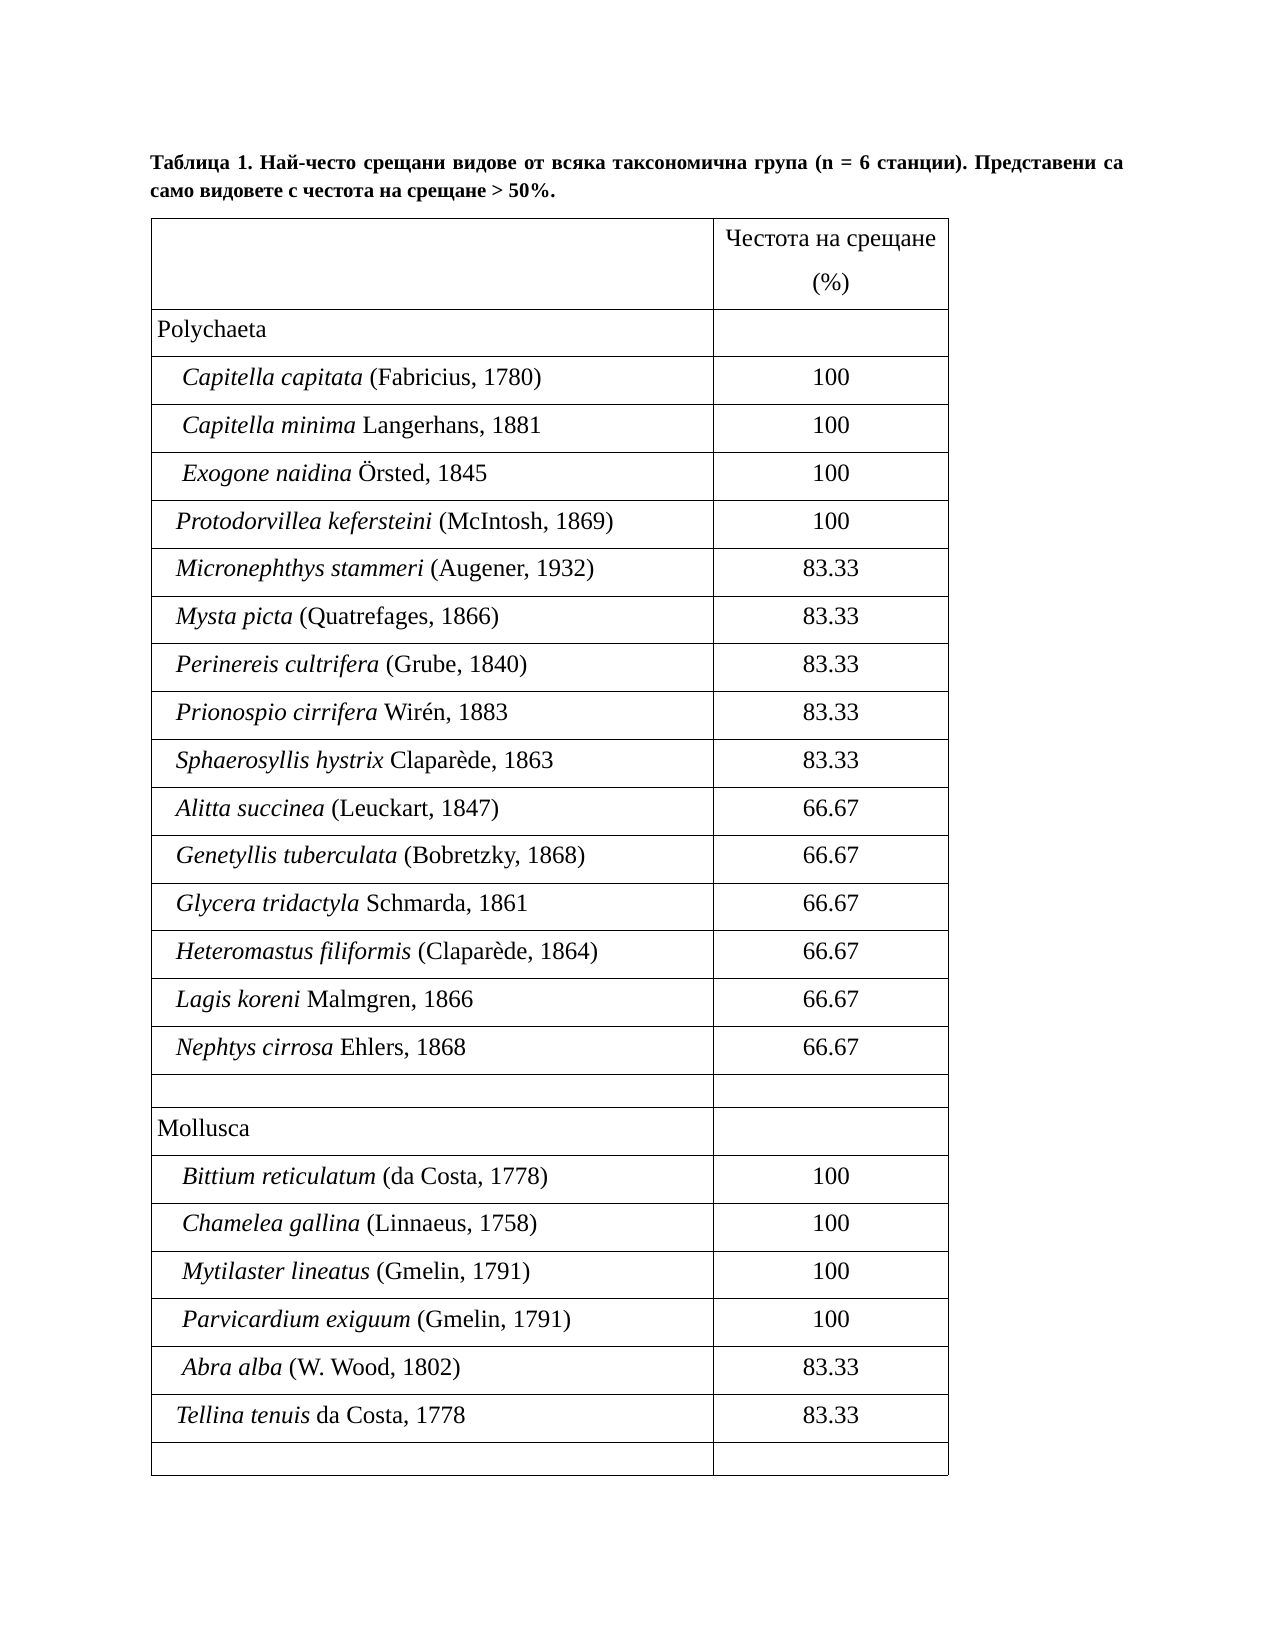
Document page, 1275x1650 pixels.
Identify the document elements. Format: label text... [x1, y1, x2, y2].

table_cell 100 [714, 1156, 948, 1203]
text Таблица 1. Най-често срещани видове от всяка таксономична група (n = 6 станции). Представени са само видовете с честота на срещане > 50%. [150, 150, 1125, 202]
table_cell 100 [714, 453, 948, 500]
table_cell [714, 310, 948, 356]
table_cell Prionospio cirrifera Wirén, 1883 [152, 692, 713, 739]
table_cell Genetyllis tuberculata (Bobretzky, 1868) [152, 836, 713, 882]
table_cell [714, 1108, 948, 1155]
table_cell Heteromastus filiformis (Claparède, 1864) [152, 931, 713, 978]
table_cell Sphaerosyllis hystrix Claparède, 1863 [152, 740, 713, 787]
table_cell 83.33 [714, 549, 948, 596]
table_cell Protodorvillea kefersteini (McIntosh, 1869) [152, 501, 713, 548]
table_cell Perinereis cultrifera (Grube, 1840) [152, 644, 713, 691]
table_cell Abra alba (W. Wood, 1802) [152, 1347, 713, 1394]
table_cell Capitella minima Langerhans, 1881 [152, 405, 713, 452]
table_cell Chamelea gallina (Linnaeus, 1758) [152, 1204, 713, 1251]
table_cell [714, 1075, 948, 1107]
table_cell Mytilaster lineatus (Gmelin, 1791) [152, 1252, 713, 1298]
table_cell Nephtys cirrosa Ehlers, 1868 [152, 1027, 713, 1074]
table_cell Parvicardium exiguum (Gmelin, 1791) [152, 1299, 713, 1346]
table_cell Glycera tridactyla Schmarda, 1861 [152, 884, 713, 930]
table_cell 66.67 [714, 788, 948, 834]
table_cell Polychaeta [152, 310, 713, 356]
table_cell Mollusca [152, 1108, 713, 1155]
table_cell Tellina tenuis da Costa, 1778 [152, 1395, 713, 1442]
table_cell Capitella capitata (Fabricius, 1780) [152, 357, 713, 404]
table_cell 100 [714, 357, 948, 404]
table_cell Alitta succinea (Leuckart, 1847) [152, 788, 713, 834]
table_cell 66.67 [714, 884, 948, 930]
table_cell 83.33 [714, 1395, 948, 1442]
table_cell Bittium reticulatum (da Costa, 1778) [152, 1156, 713, 1203]
table_cell Micronephthys stammeri (Augener, 1932) [152, 549, 713, 596]
table_cell 100 [714, 405, 948, 452]
table_cell 66.67 [714, 979, 948, 1026]
table_cell 83.33 [714, 597, 948, 643]
table_cell 83.33 [714, 740, 948, 787]
table_cell 100 [714, 1299, 948, 1346]
table_cell Exogone naidina Örsted, 1845 [152, 453, 713, 500]
table_cell 100 [714, 1204, 948, 1251]
table_cell Lagis koreni Malmgren, 1866 [152, 979, 713, 1026]
table_cell [152, 1075, 713, 1107]
table_cell 100 [714, 501, 948, 548]
table_cell 66.67 [714, 931, 948, 978]
table_cell [714, 1443, 948, 1475]
table_cell Mysta picta (Quatrefages, 1866) [152, 597, 713, 643]
table_cell 100 [714, 1252, 948, 1298]
table_cell [152, 1443, 713, 1475]
table_cell 83.33 [714, 644, 948, 691]
table_cell 83.33 [714, 1347, 948, 1394]
table_header [152, 219, 713, 309]
table_cell 66.67 [714, 1027, 948, 1074]
table_header Честота на срещане (%) [714, 219, 948, 309]
table_cell 83.33 [714, 692, 948, 739]
table_cell 66.67 [714, 836, 948, 882]
